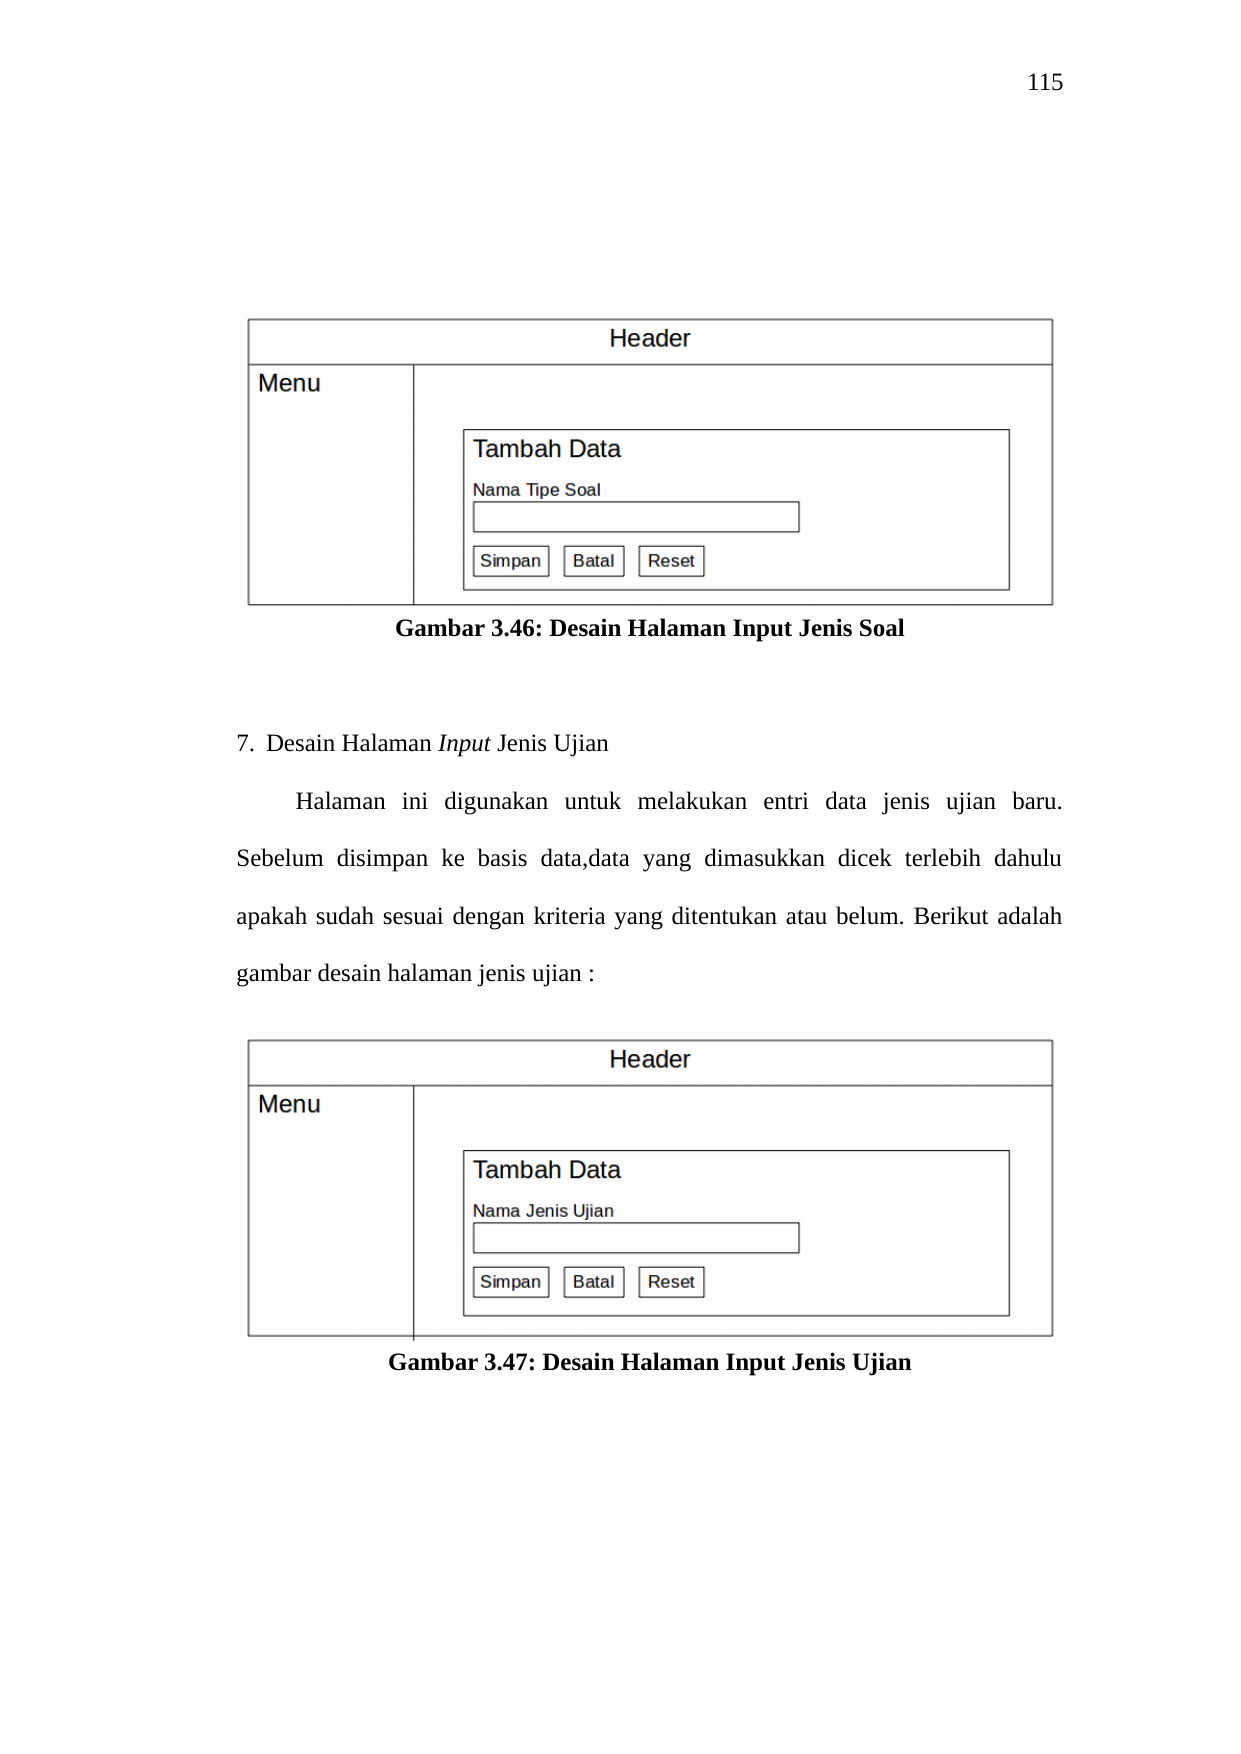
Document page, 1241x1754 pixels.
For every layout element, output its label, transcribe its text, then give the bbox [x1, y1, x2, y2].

picture [236, 1028, 1064, 1347]
list Desain Halaman Input Jenis Ujian [236, 728, 1063, 757]
text Gambar 3.47: Desain Halaman Input Jenis Ujian [236, 1347, 1063, 1375]
picture [236, 307, 1064, 614]
text Halaman ini digunakan untuk melakukan entri data jenis ujian baru. Sebelum disimpan ke basis data,data yang dimasukkan dicek terlebih dahulu apakah sudah sesuai dengan kriteria yang ditentukan atau belum. Berikut adalah gambar desain halaman jenis ujian : [236, 786, 1063, 987]
text Gambar 3.46: Desain Halaman Input Jenis Soal [236, 614, 1063, 642]
